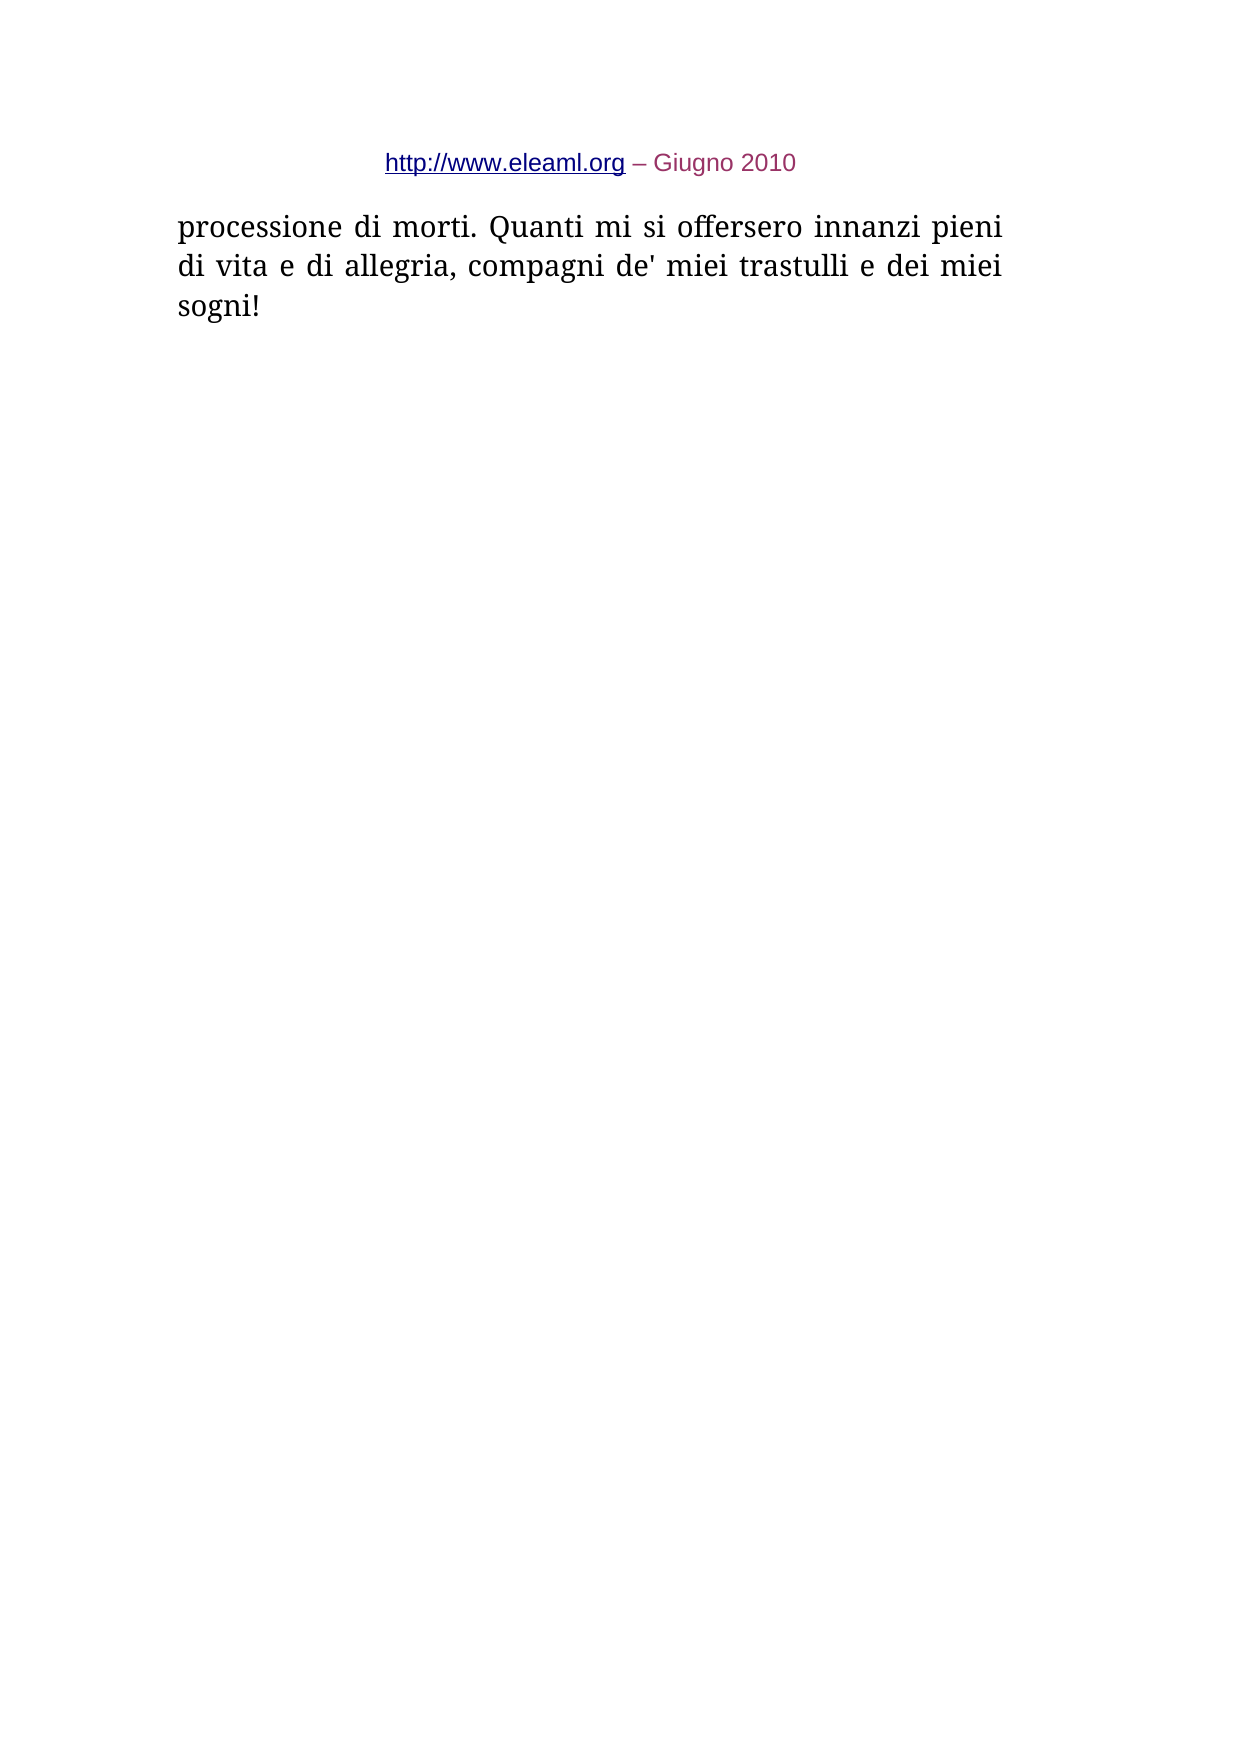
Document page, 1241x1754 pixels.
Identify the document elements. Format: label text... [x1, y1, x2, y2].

text processione di morti. Quanti mi si offersero innanzi pieni di vita e di allegria, compagni de' miei trastulli e dei miei sogni! [177, 206, 1004, 325]
